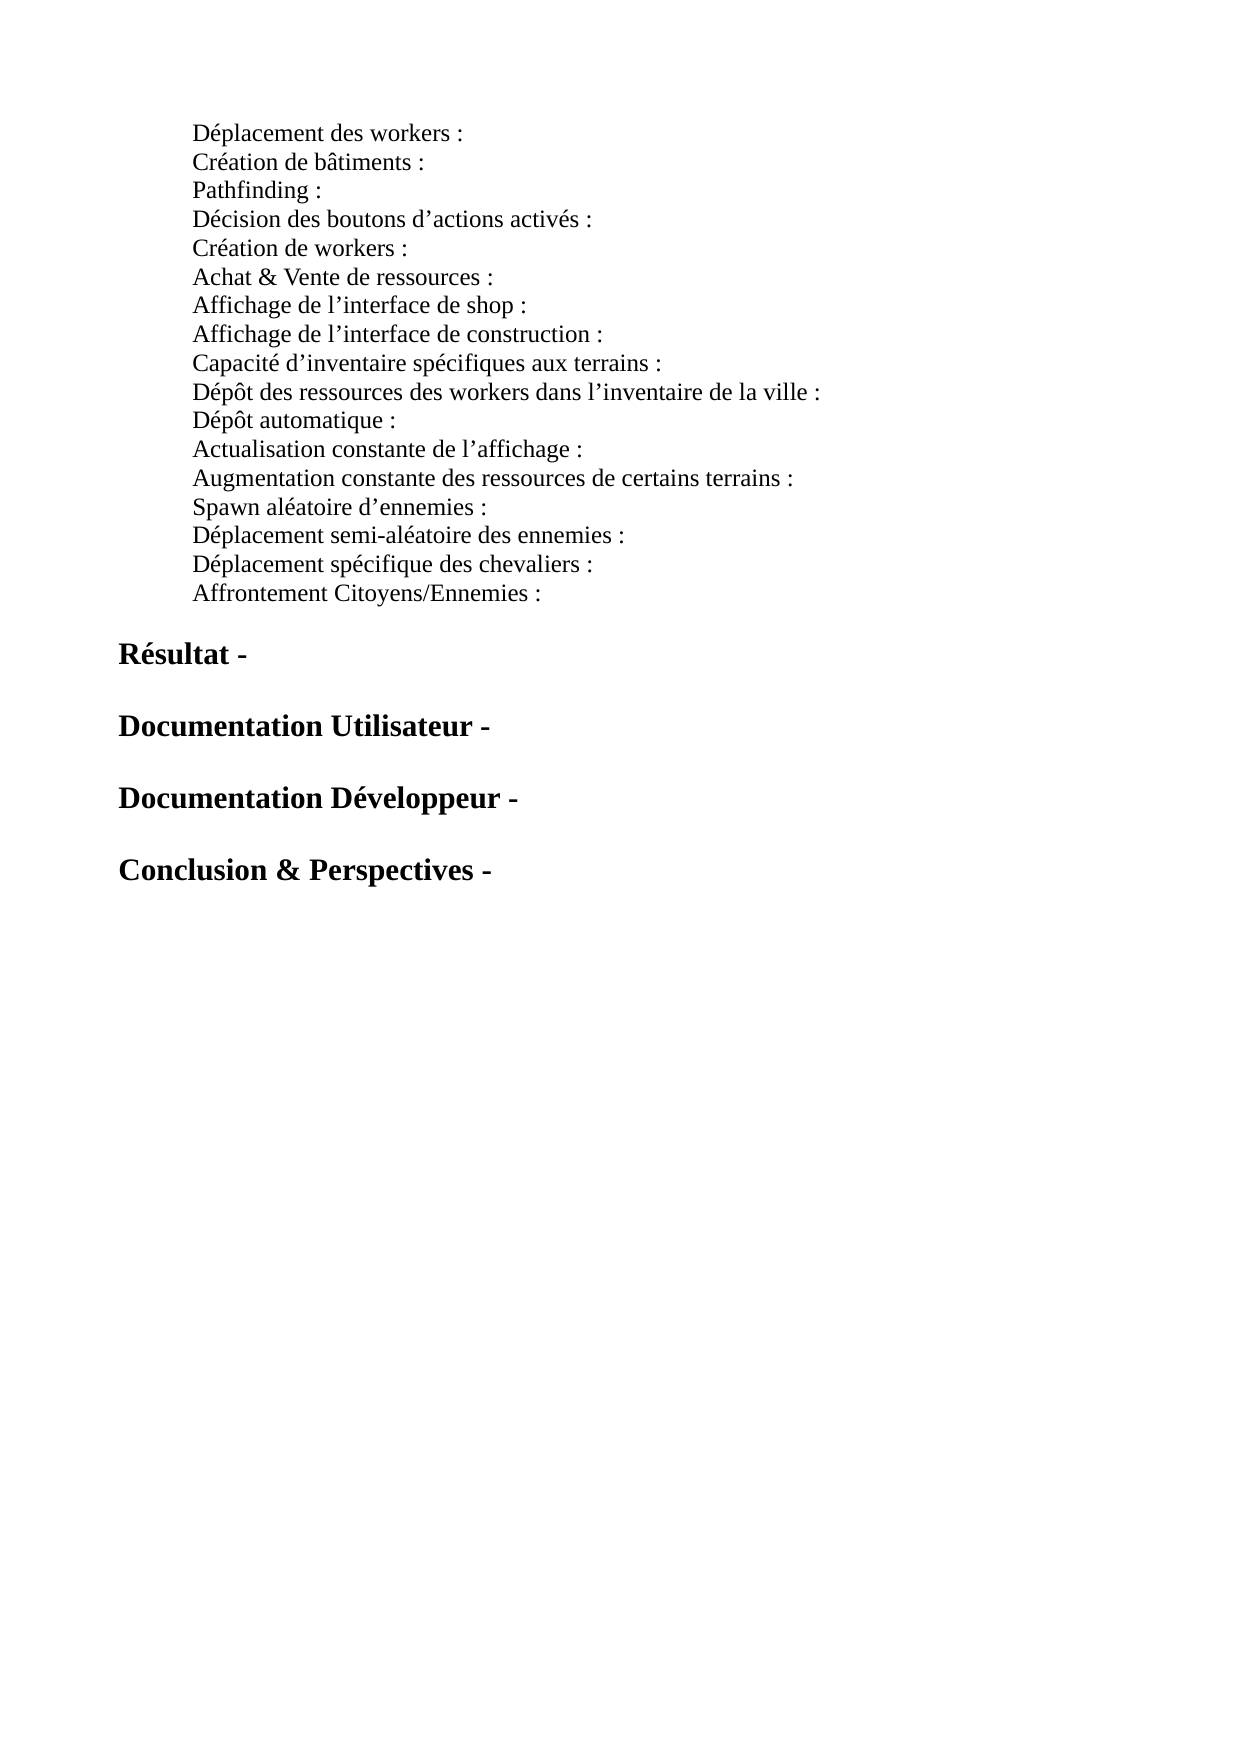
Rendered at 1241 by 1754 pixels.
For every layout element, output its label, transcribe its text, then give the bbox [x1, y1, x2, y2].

text Achat & Vente de ressources : [118, 262, 1122, 291]
text Affichage de l’interface de shop : [118, 291, 1122, 319]
text Capacité d’inventaire spécifiques aux terrains : [118, 348, 1122, 377]
text Résultat - [118, 636, 1122, 672]
text Décision des boutons d’actions activés : [118, 204, 1122, 233]
text Déplacement semi-aléatoire des ennemies : [118, 521, 1122, 549]
text Documentation Utilisateur - [118, 707, 1122, 743]
text Création de bâtiments : [118, 147, 1122, 176]
text Documentation Développeur - [118, 779, 1122, 815]
text Conclusion & Perspectives - [118, 851, 1122, 887]
text Déplacement spécifique des chevaliers : [118, 549, 1122, 578]
text Pathfinding : [118, 176, 1122, 204]
text Création de workers : [118, 233, 1122, 262]
text Augmentation constante des ressources de certains terrains : [118, 463, 1122, 492]
text Dépôt des ressources des workers dans l’inventaire de la ville : [118, 377, 1122, 406]
text Actualisation constante de l’affichage : [118, 434, 1122, 463]
text Spawn aléatoire d’ennemies : [118, 492, 1122, 521]
text Dépôt automatique : [118, 406, 1122, 434]
text Affichage de l’interface de construction : [118, 319, 1122, 348]
text Affrontement Citoyens/Ennemies : [118, 578, 1122, 607]
text Déplacement des workers : [118, 118, 1122, 147]
